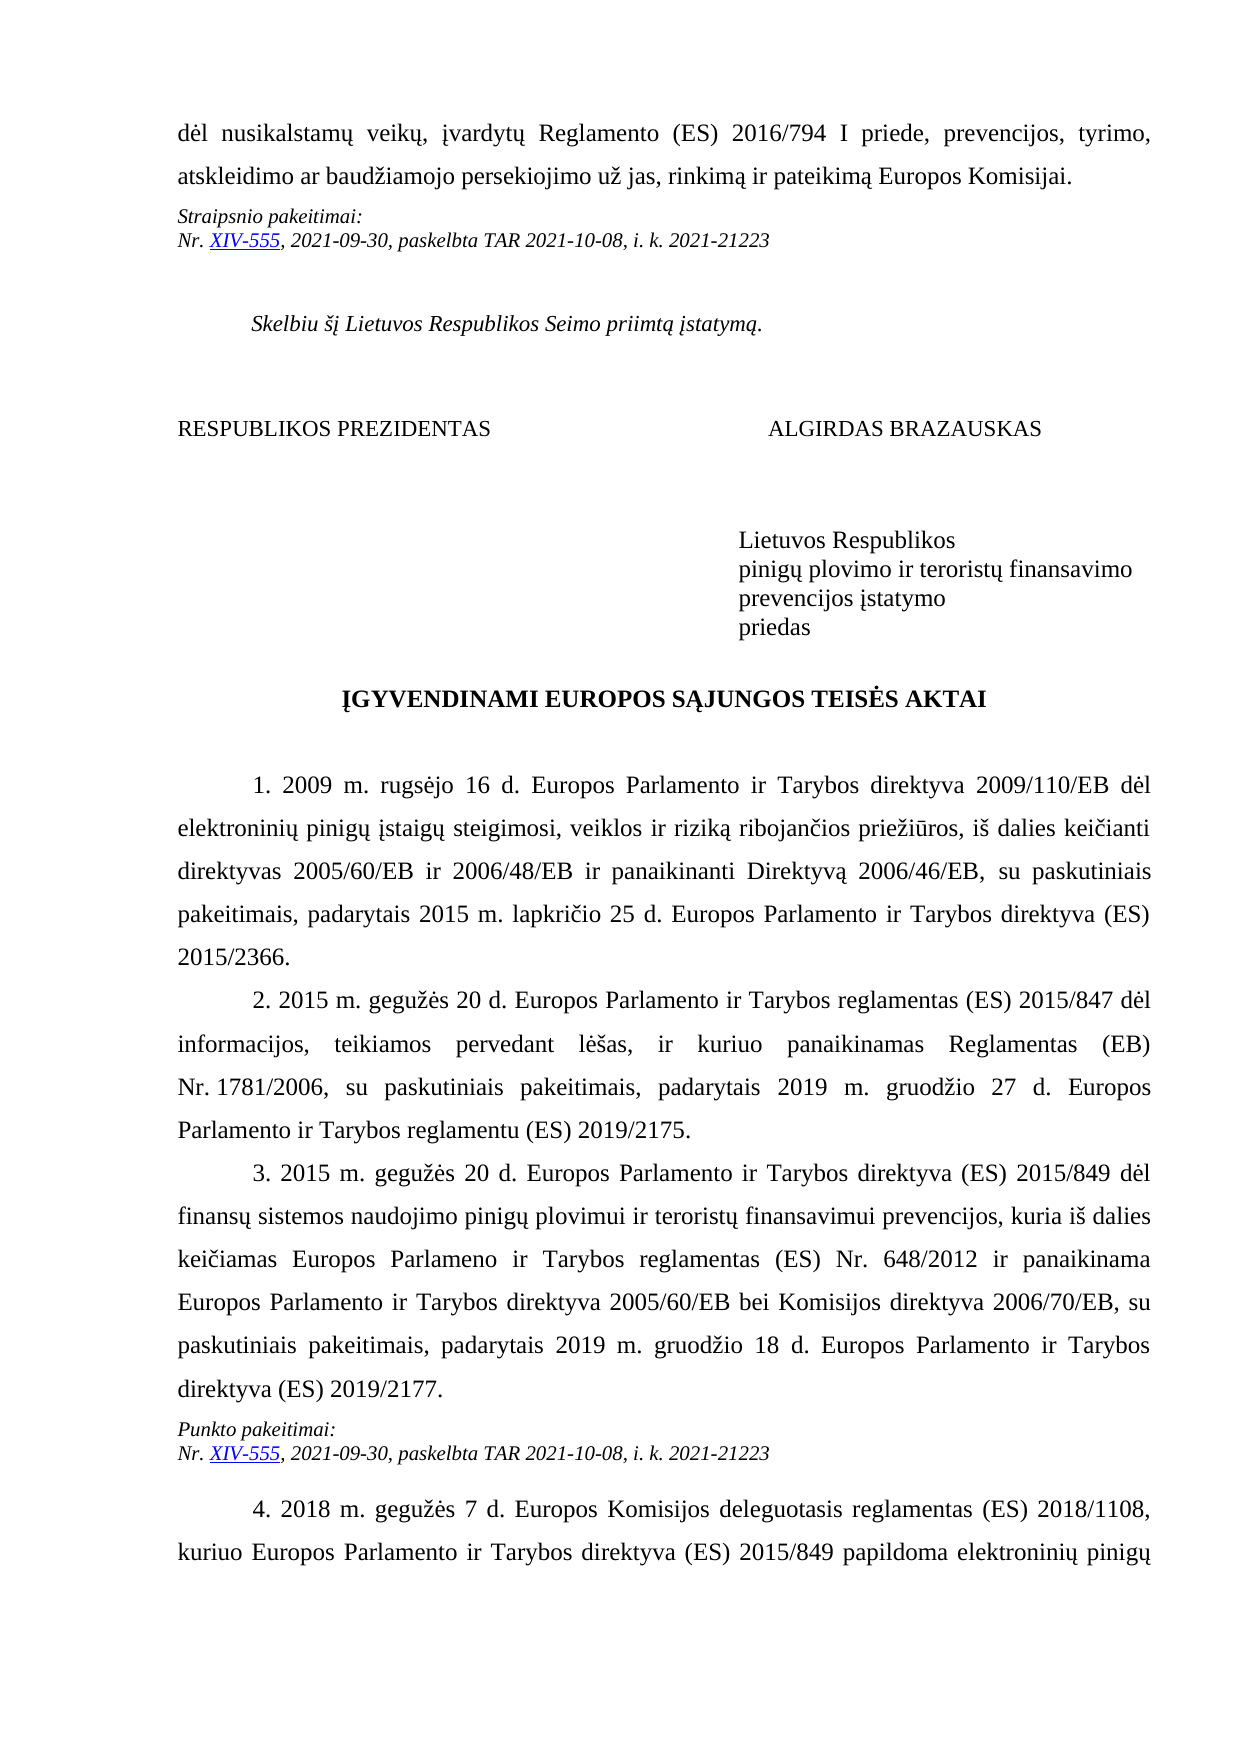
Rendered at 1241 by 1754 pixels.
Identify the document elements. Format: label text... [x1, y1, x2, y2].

text prevencijos įstatymo [177, 583, 1152, 612]
text 3. 2015 m. gegužės 20 d. Europos Parlamento ir Tarybos direktyva (ES) 2015/849 dėl finansų sistemos naudojimo pinigų plovimui ir teroristų finansavimui prevencijos, kuria iš dalies keičiamas Europos Parlameno ir Tarybos reglamentas (ES) Nr. 648/2012 ir panaikinama Europos Parlamento ir Tarybos direktyva 2005/60/EB bei Komisijos direktyva 2006/70/EB, su paskutiniais pakeitimais, padarytais 2019 m. gruodžio 18 d. Europos Parlamento ir Tarybos direktyva (ES) 2019/2177. [177, 1158, 1152, 1402]
text Skelbiu šį Lietuvos Respublikos Seimo priimtą įstatymą. [177, 310, 1152, 336]
text RESPUBLIKOS PREZIDENTAS ALGIRDAS BRAZAUSKAS [177, 415, 1152, 442]
text ĮGYVENDINAMI EUROPOS SĄJUNGOS TEISĖS AKTAI [177, 684, 1152, 712]
text Nr. XIV-555, 2021-09-30, paskelbta TAR 2021-10-08, i. k. 2021-21223 [177, 1441, 1152, 1465]
text 1. 2009 m. rugsėjo 16 d. Europos Parlamento ir Tarybos direktyva 2009/110/EB dėl elektroninių pinigų įstaigų steigimosi, veiklos ir riziką ribojančios priežiūros, iš dalies keičianti direktyvas 2005/60/EB ir 2006/48/EB ir panaikinanti Direktyvą 2006/46/EB, su paskutiniais pakeitimais, padarytais 2015 m. lapkričio 25 d. Europos Parlamento ir Tarybos direktyva (ES) 2015/2366. [177, 770, 1152, 971]
text Lietuvos Respublikos [177, 526, 1152, 554]
text pinigų plovimo ir teroristų finansavimo [177, 554, 1152, 583]
text priedas [177, 612, 1152, 641]
text Nr. XIV-555, 2021-09-30, paskelbta TAR 2021-10-08, i. k. 2021-21223 [177, 228, 1152, 252]
text Punkto pakeitimai: [177, 1417, 1152, 1441]
text dėl nusikalstamų veikų, įvardytų Reglamento (ES) 2016/794 I priede, prevencijos, tyrimo, atskleidimo ar baudžiamojo persekiojimo už jas, rinkimą ir pateikimą Europos Komisijai. [177, 118, 1152, 190]
text Straipsnio pakeitimai: [177, 204, 1152, 228]
text 2. 2015 m. gegužės 20 d. Europos Parlamento ir Tarybos reglamentas (ES) 2015/847 dėl informacijos, teikiamos pervedant lėšas, ir kuriuo panaikinamas Reglamentas (EB) Nr. 1781/2006, su paskutiniais pakeitimais, padarytais 2019 m. gruodžio 27 d. Europos Parlamento ir Tarybos reglamentu (ES) 2019/2175. [177, 986, 1152, 1144]
text 4. 2018 m. gegužės 7 d. Europos Komisijos deleguotasis reglamentas (ES) 2018/1108, kuriuo Europos Parlamento ir Tarybos direktyva (ES) 2015/849 papildoma elektroninių pinigų [177, 1494, 1152, 1566]
